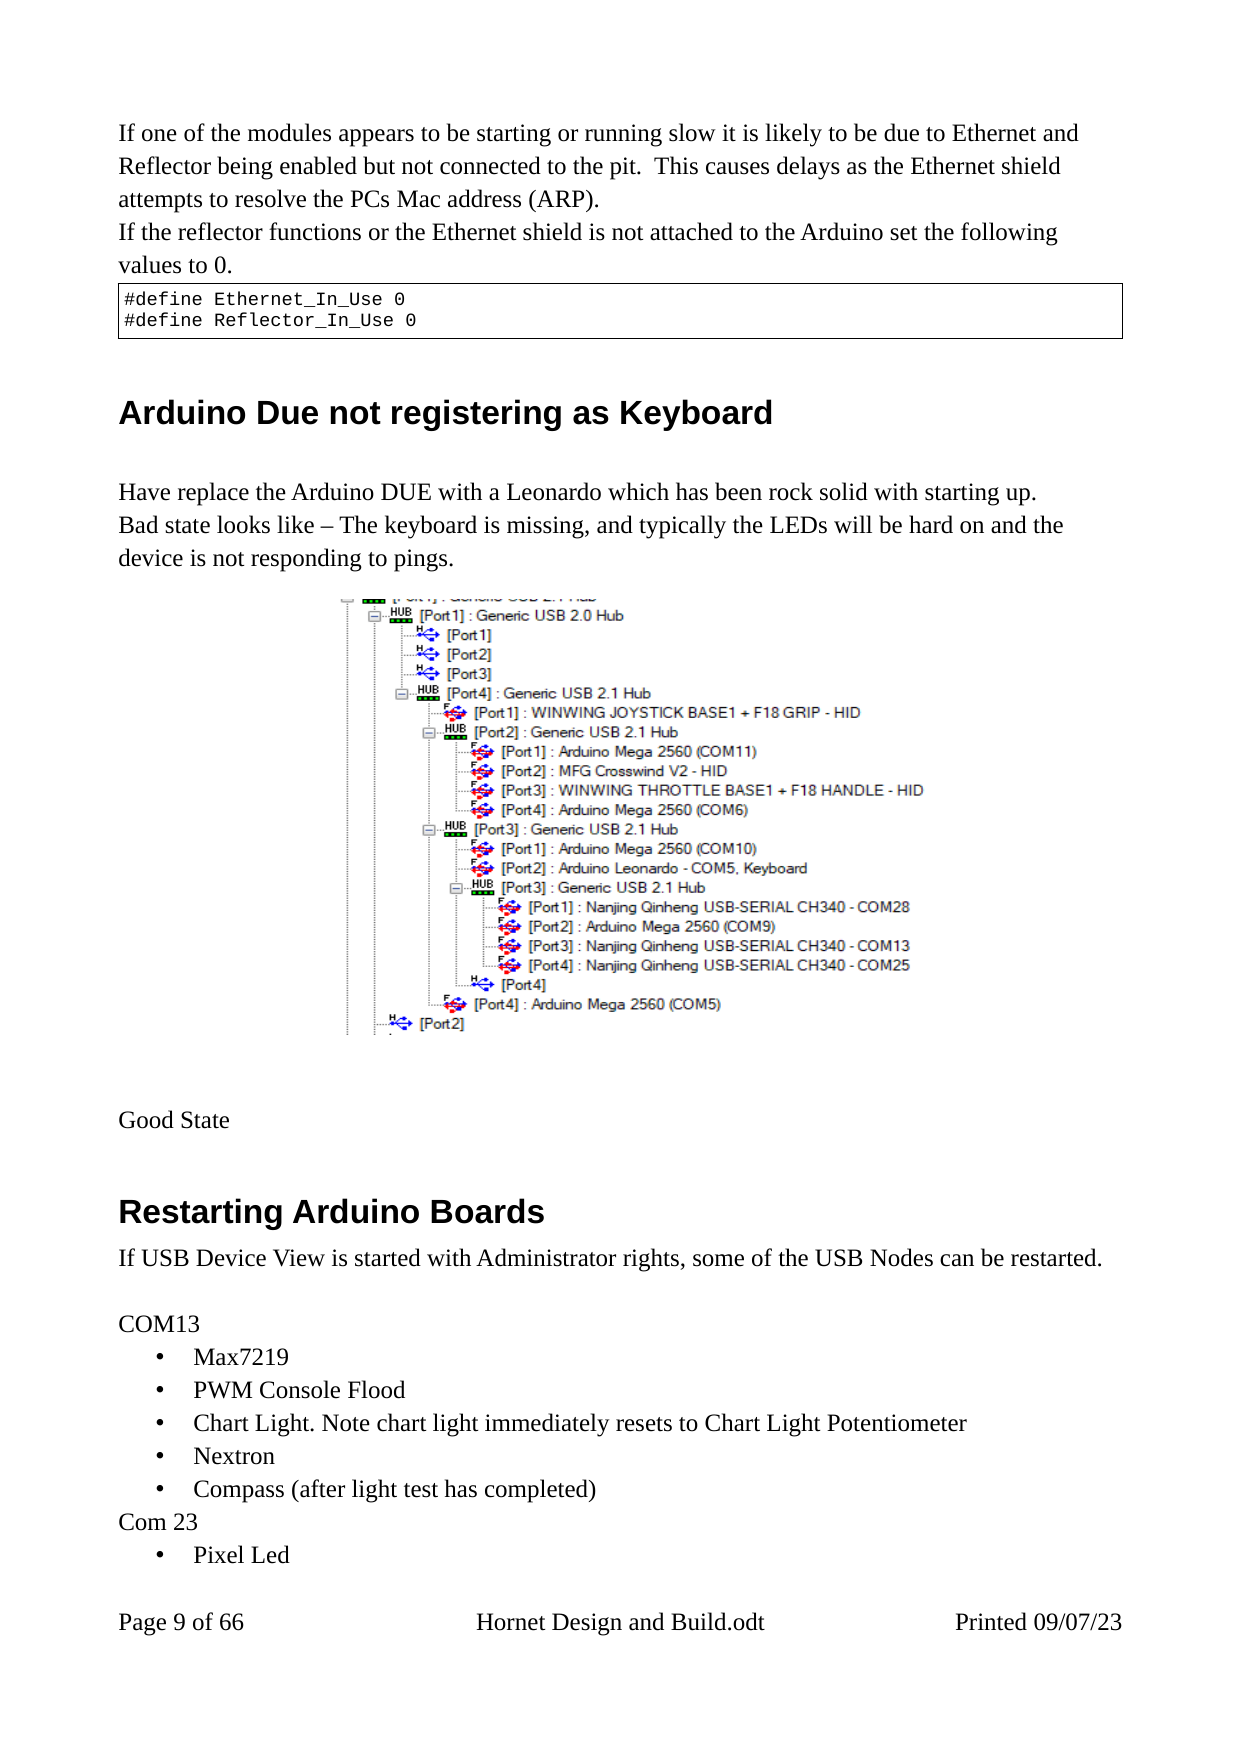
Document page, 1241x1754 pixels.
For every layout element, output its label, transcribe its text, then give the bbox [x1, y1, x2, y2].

text Have replace the Arduino DUE with a Leonardo which has been rock solid with starting up. [118, 477, 1122, 506]
text Com 23 [118, 1507, 1122, 1536]
list PWM Console Flood [156, 1375, 1122, 1404]
list Compass (after light test has completed) [156, 1474, 1122, 1503]
list Max7219 [156, 1342, 1122, 1371]
text If USB Device View is started with Administrator rights, some of the USB Nodes can be restarted. [118, 1243, 1122, 1272]
text If the reflector functions or the Ethernet shield is not attached to the Arduino set the following values to 0. [118, 217, 1122, 279]
list Pixel Led [156, 1541, 1122, 1569]
table_header #define Ethernet_In_Use 0 #define Reflector_In_Use 0 [119, 284, 1122, 338]
text Bad state looks like – The keyboard is missing, and typically the LEDs will be hard on and the device is not responding to pings. [118, 510, 1122, 572]
list Chart Light. Note chart light immediately resets to Chart Light Potentiometer [156, 1408, 1122, 1437]
subtitle Restarting Arduino Boards [118, 1192, 1122, 1231]
text COM13 [118, 1309, 1122, 1338]
picture [311, 599, 986, 1035]
list Nextron [156, 1441, 1122, 1470]
text Good State [118, 1105, 1122, 1134]
subtitle Arduino Due not registering as Keyboard [118, 393, 1122, 432]
text If one of the modules appears to be starting or running slow it is likely to be due to Ethernet and Reflector being enabled but not connected to the pit. This causes delays as the Ethernet shield attempts to resolve the PCs Mac address (ARP). [118, 118, 1122, 213]
